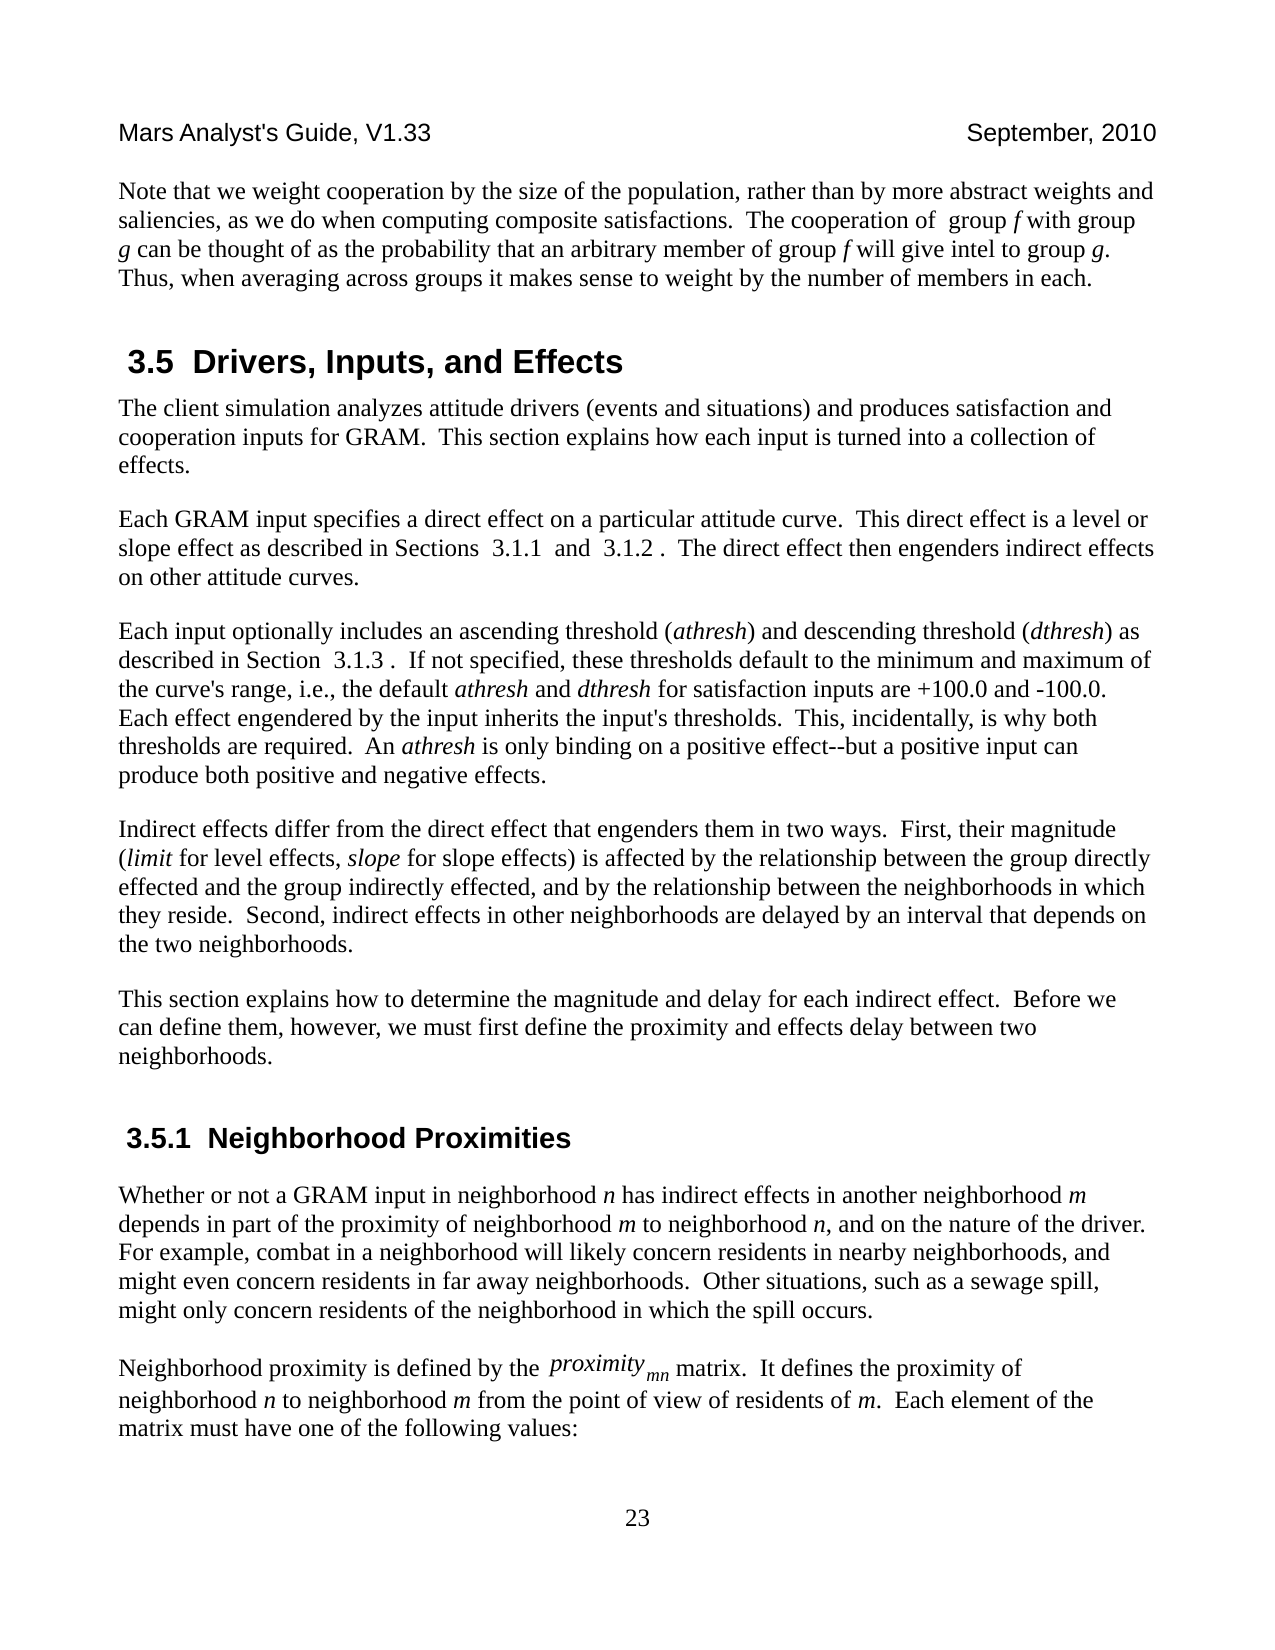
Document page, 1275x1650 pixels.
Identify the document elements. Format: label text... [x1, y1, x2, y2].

text Note that we weight cooperation by the size of the population, rather than by more abstract weights and saliencies, as we do when computing composite satisfactions. The cooperation of group f with group g can be thought of as the probability that an arbitrary member of group f will give intel to group g. Thus, when averaging across groups it makes sense to weight by the number of members in each. [118, 176, 1157, 291]
text Whether or not a GRAM input in neighborhood n has indirect effects in another neighborhood m depends in part of the proximity of neighborhood m to neighborhood n, and on the nature of the driver. For example, combat in a neighborhood will likely concern residents in nearby neighborhoods, and might even concern residents in far away neighborhoods. Other situations, such as a sewage spill, might only concern residents of the neighborhood in which the spill occurs. [118, 1180, 1157, 1324]
text Neighborhood proximity is defined by the matrix. It defines the proximity of neighborhood n to neighborhood m from the point of view of residents of m. Each element of the matrix must have one of the following values: [118, 1349, 1157, 1442]
subtitle Drivers, Inputs, and Effects [118, 342, 1157, 380]
text This section explains how to determine the magnitude and delay for each indirect effect. Before we can define them, however, we must first define the proximity and effects delay between two neighborhoods. [118, 984, 1157, 1070]
text Each GRAM input specifies a direct effect on a particular attitude curve. This direct effect is a level or slope effect as described in Sections 3.1.1 and 3.1.2 . The direct effect then engenders indirect effects on other attitude curves. [118, 504, 1157, 591]
text Each input optionally includes an ascending threshold (athresh) and descending threshold (dthresh) as described in Section 3.1.3 . If not specified, these thresholds default to the minimum and maximum of the curve's range, i.e., the default athresh and dthresh for satisfaction inputs are +100.0 and -100.0. Each effect engendered by the input inherits the input's thresholds. This, incidentally, is why both thresholds are required. An athresh is only binding on a positive effect--but a positive input can produce both positive and negative effects. [118, 616, 1157, 789]
text The client simulation analyzes attitude drivers (events and situations) and produces satisfaction and cooperation inputs for GRAM. This section explains how each input is turned into a collection of effects. [118, 393, 1157, 479]
text Indirect effects differ from the direct effect that engenders them in two ways. First, their magnitude (limit for level effects, slope for slope effects) is affected by the relationship between the group directly effected and the group indirectly effected, and by the relationship between the neighborhoods in which they reside. Second, indirect effects in other neighborhoods are delayed by an interval that depends on the two neighborhoods. [118, 814, 1157, 958]
subtitle Neighborhood Proximities [118, 1121, 1157, 1154]
